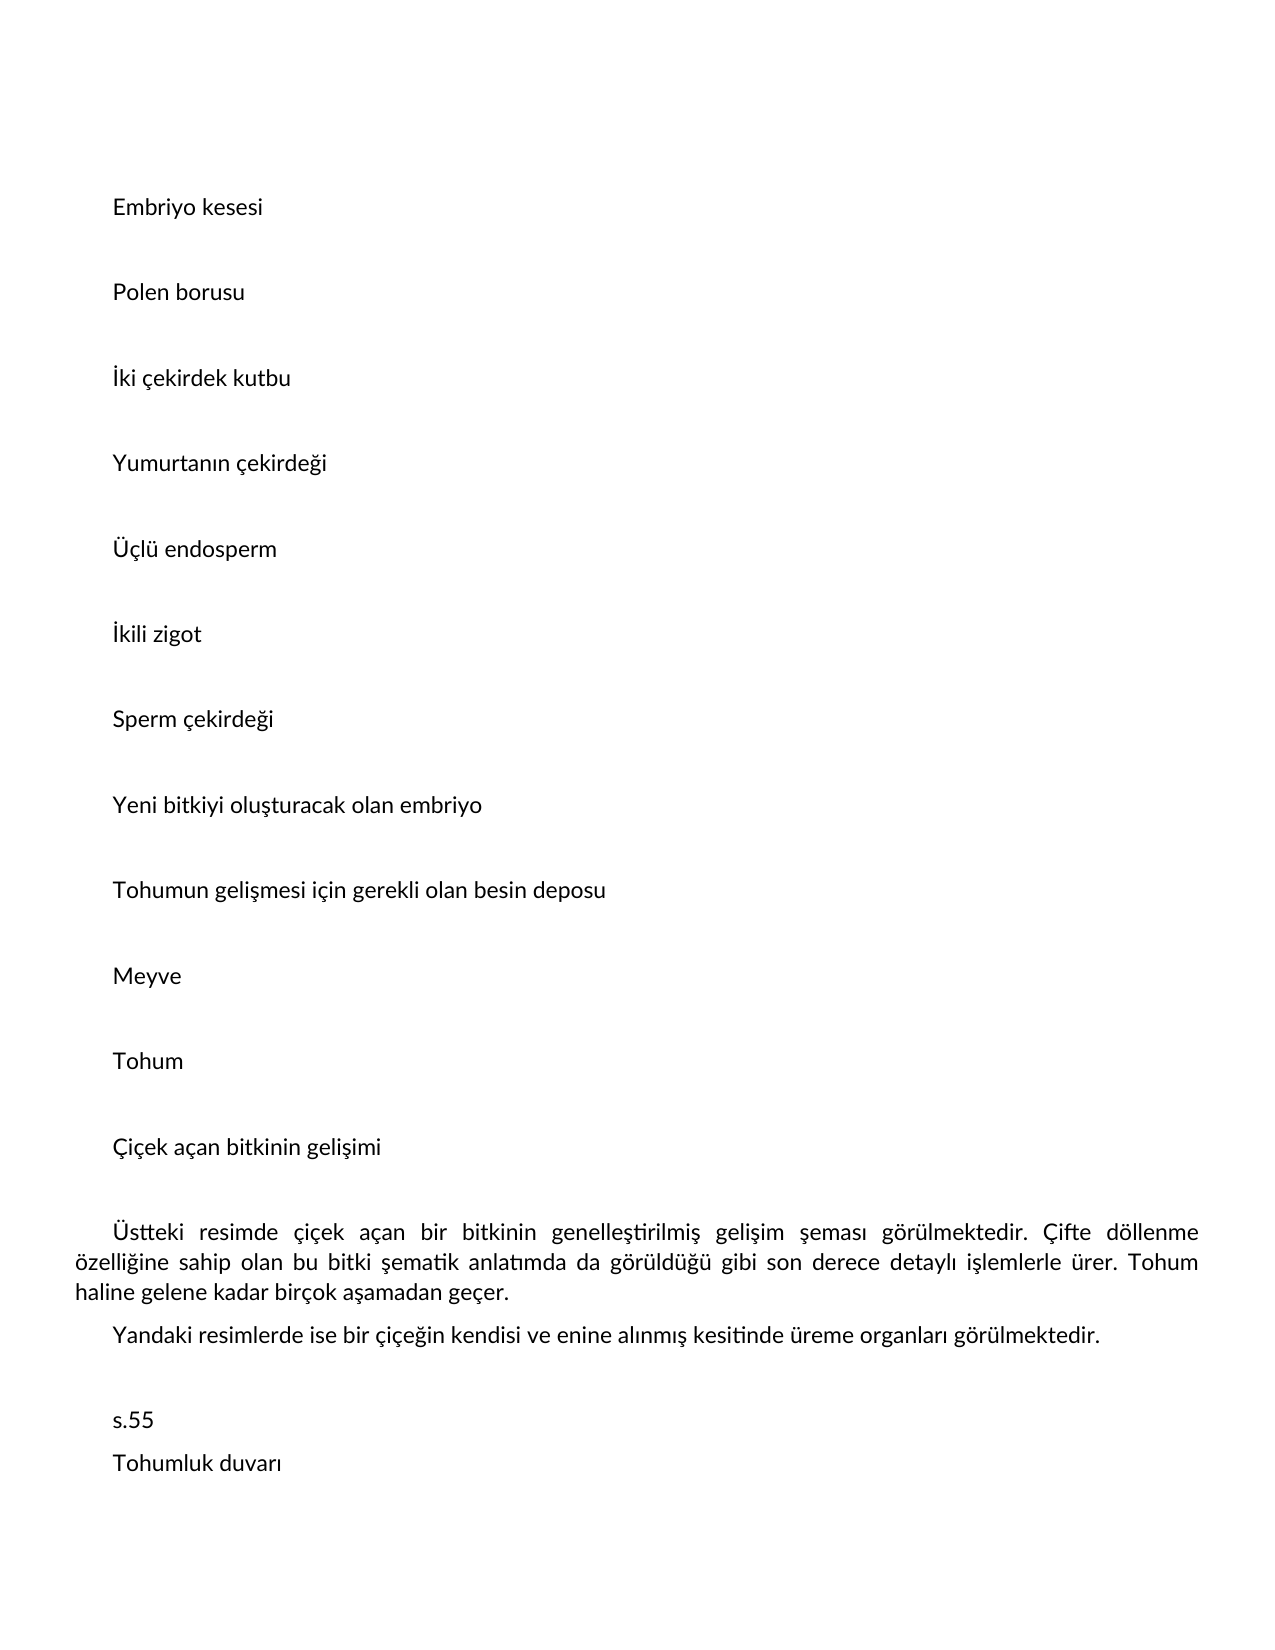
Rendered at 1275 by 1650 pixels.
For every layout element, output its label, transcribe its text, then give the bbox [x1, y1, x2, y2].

text Çiçek açan bitkinin gelişimi [75, 1132, 1200, 1160]
text Meyve [75, 961, 1200, 989]
text Yeni bitkiyi oluşturacak olan embriyo [75, 791, 1200, 818]
text Tohum [75, 1047, 1200, 1074]
text Tohumluk duvarı [75, 1449, 1200, 1476]
text Üçlü endosperm [75, 534, 1200, 562]
text Embriyo kesesi [75, 193, 1200, 220]
text Tohumun gelişmesi için gerekli olan besin deposu [75, 876, 1200, 903]
text Üstteki resimde çiçek açan bir bitkinin genelleştirilmiş gelişim şeması görülmektedir. Çifte döllenme özelliğine sahip olan bu bitki şematik anlatımda da görüldüğü gibi son derece detaylı işlemlerle ürer. Tohum haline gelene kadar birçok aşamadan geçer. [75, 1218, 1200, 1306]
text İki çekirdek kutbu [75, 363, 1200, 391]
text Yandaki resimlerde ise bir çiçeğin kendisi ve enine alınmış kesitinde üreme organları görülmektedir. [75, 1321, 1200, 1348]
text Sperm çekirdeği [75, 705, 1200, 733]
text s.55 [75, 1406, 1200, 1434]
text Polen borusu [75, 278, 1200, 306]
text Yumurtanın çekirdeği [75, 449, 1200, 476]
text İkili zigot [75, 620, 1200, 647]
